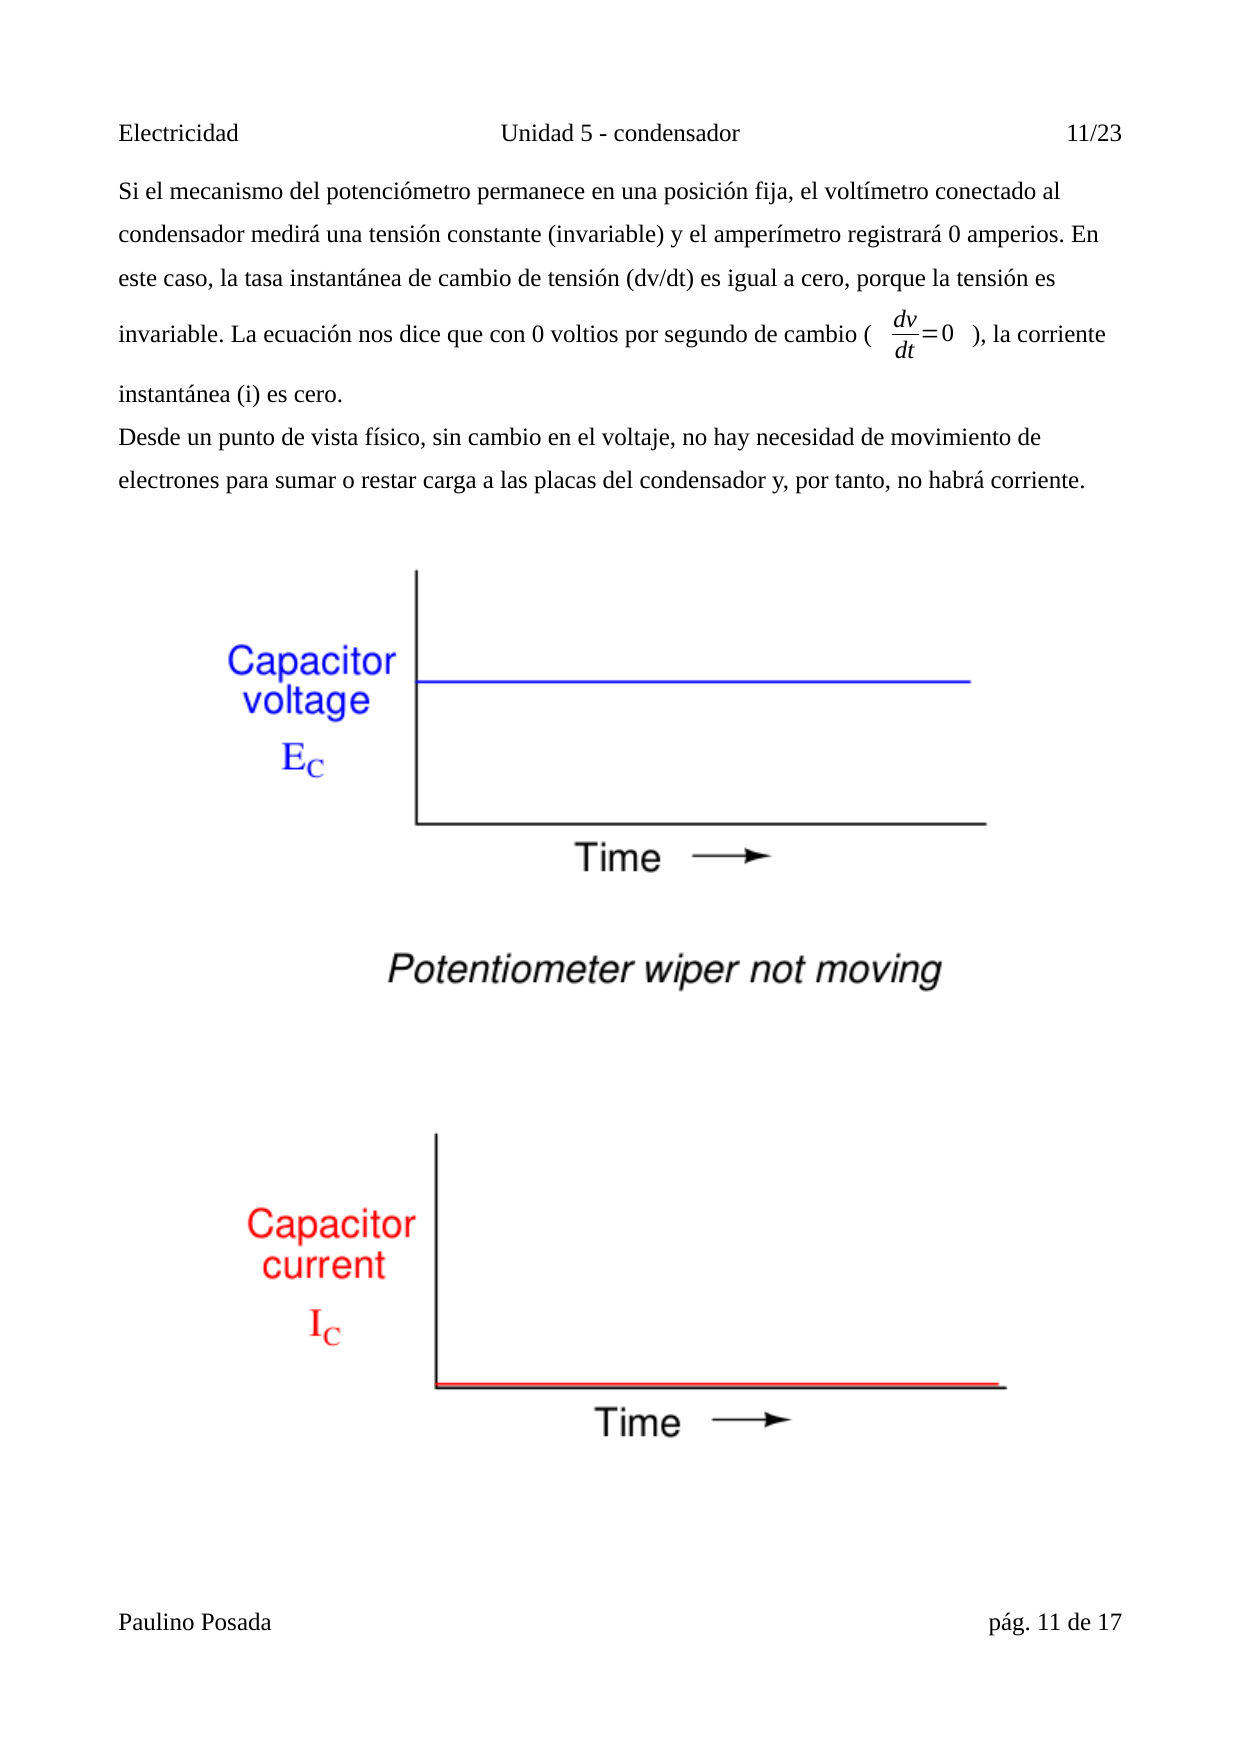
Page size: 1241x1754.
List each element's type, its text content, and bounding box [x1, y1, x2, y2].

picture [217, 1112, 1023, 1449]
text Si el mecanismo del potenciómetro permanece en una posición fija, el voltímetro conectado al condensador medirá una tensión constante (invariable) y el amperímetro registrará 0 amperios. En este caso, la tasa instantánea de cambio de tensión (dv/dt) es igual a cero, porque la tensión es invariable. La ecuación nos dice que con 0 voltios por segundo de cambio (), la corriente instantánea (i) es cero. [118, 176, 1122, 408]
picture [210, 549, 1031, 1006]
text Desde un punto de vista físico, sin cambio en el voltaje, no hay necesidad de movimiento de electrones para sumar o restar carga a las placas del condensador y, por tanto, no habrá corriente. [118, 422, 1122, 494]
